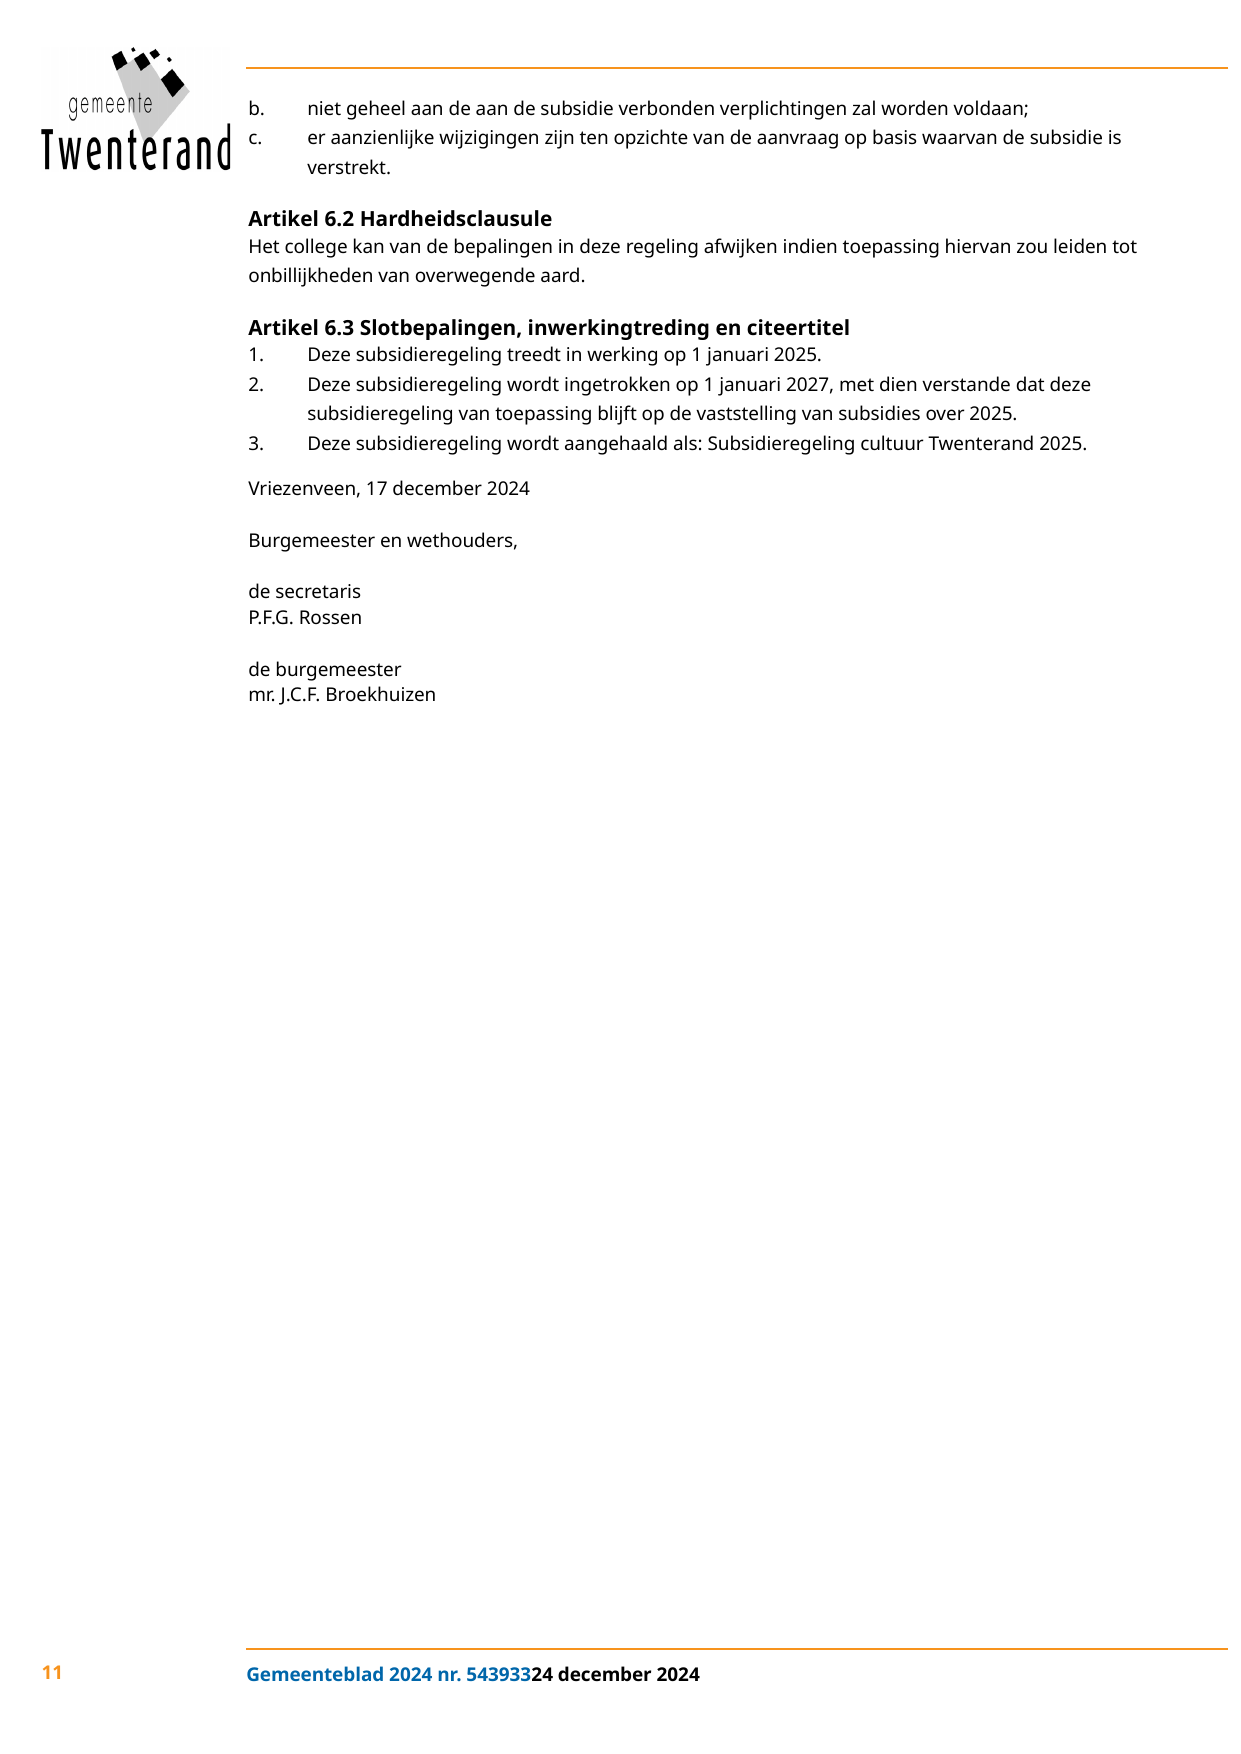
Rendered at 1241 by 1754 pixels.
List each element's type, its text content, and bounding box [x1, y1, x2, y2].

text P.F.G. Rossen [248, 604, 1152, 630]
text Burgemeester en wethouders, [248, 527, 1152, 553]
text Het college kan van de bepalingen in deze regeling afwijken indien toepassing hiervan zou leiden tot onbillijkheden van overwegende aard. [248, 233, 1152, 288]
list Deze subsidieregeling treedt in werking op 1 januari 2025. [248, 341, 1152, 367]
text Vriezenveen, 17 december 2024 [248, 476, 1152, 501]
text de secretaris [248, 578, 1152, 604]
text de burgemeester [248, 656, 1152, 681]
list Deze subsidieregeling wordt ingetrokken op 1 januari 2027, met dien verstande dat deze subsidieregeling van toepassing blijft op de vaststelling van subsidies over 2025. [248, 371, 1152, 426]
text mr. J.C.F. Broekhuizen [248, 681, 1152, 707]
list er aanzienlijke wijzigingen zijn ten opzichte van de aanvraag op basis waarvan de subsidie is verstrekt. [248, 124, 1152, 180]
list Deze subsidieregeling wordt aangehaald als: Subsidieregeling cultuur Twenterand 2025. [248, 430, 1152, 456]
list niet geheel aan de aan de subsidie verbonden verplichtingen zal worden voldaan; [248, 95, 1152, 121]
text Artikel 6.3 Slotbepalingen, inwerkingtreding en citeertitel [248, 313, 1152, 341]
picture [41, 47, 231, 172]
text Artikel 6.2 Hardheidsclausule [248, 204, 1152, 233]
